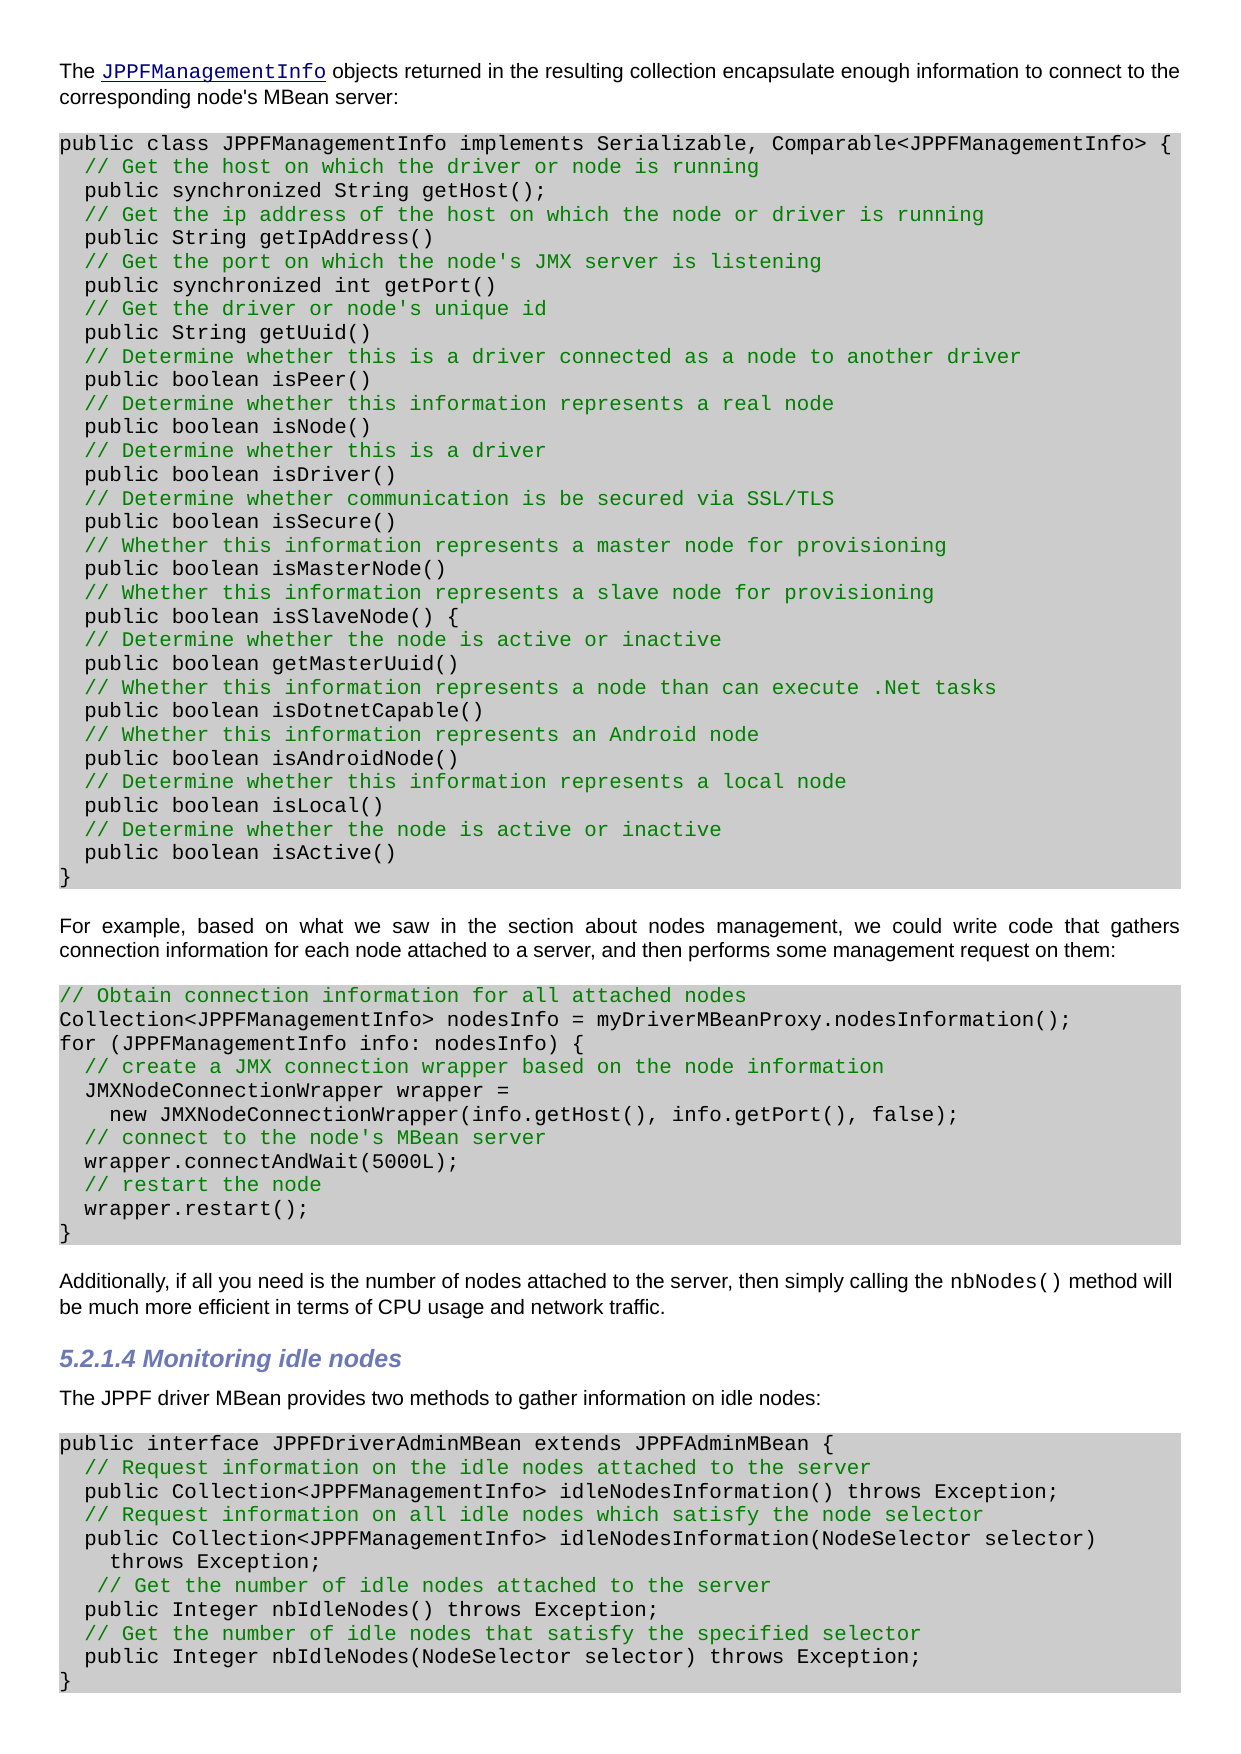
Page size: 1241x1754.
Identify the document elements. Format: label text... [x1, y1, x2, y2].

text // Determine whether this is a driver connected as a node to another driver [59, 346, 1181, 369]
text wrapper.connectAndWait(5000L); [59, 1151, 1181, 1174]
text public boolean isNode() [59, 417, 1181, 440]
text // Determine whether the node is active or inactive [59, 629, 1181, 653]
text public Collection<JPPFManagementInfo> idleNodesInformation() throws Exception; [59, 1481, 1181, 1504]
subtitle Monitoring idle nodes [59, 1344, 1181, 1373]
text wrapper.restart(); [59, 1198, 1181, 1222]
text // create a JMX connection wrapper based on the node information [59, 1056, 1181, 1080]
text // Whether this information represents a master node for provisioning [59, 535, 1181, 558]
text public boolean isSecure() [59, 511, 1181, 535]
text The JPPF driver MBean provides two methods to gather information on idle nodes: [59, 1385, 1181, 1409]
text public class JPPFManagementInfo implements Serializable, Comparable<JPPFManagementInfo> { [59, 133, 1181, 156]
text // Get the ip address of the host on which the node or driver is running [59, 204, 1181, 227]
text for (JPPFManagementInfo info: nodesInfo) { [59, 1033, 1181, 1056]
text public Integer nbIdleNodes() throws Exception; [59, 1599, 1181, 1622]
text // Determine whether this information represents a real node [59, 393, 1181, 417]
text // Whether this information represents a slave node for provisioning [59, 582, 1181, 606]
text // Request information on all idle nodes which satisfy the node selector [59, 1504, 1181, 1528]
text // Get the port on which the node's JMX server is listening [59, 251, 1181, 275]
text // Determine whether the node is active or inactive [59, 818, 1181, 842]
text public synchronized String getHost(); [59, 180, 1181, 204]
text The JPPFManagementInfo objects returned in the resulting collection encapsulate enough information to connect to the corresponding node's MBean server: [59, 59, 1181, 109]
text // Get the host on which the driver or node is running [59, 156, 1181, 180]
text } [59, 1670, 1181, 1693]
text Additionally, if all you need is the number of nodes attached to the server, then simply calling the nbNodes() method will be much more efficient in terms of CPU usage and network traffic. [59, 1269, 1181, 1319]
text public boolean isMasterNode() [59, 558, 1181, 582]
text public Collection<JPPFManagementInfo> idleNodesInformation(NodeSelector selector) [59, 1528, 1181, 1552]
text For example, based on what we saw in the section about nodes management, we could write code that gathers connection information for each node attached to a server, and then performs some management request on them: [59, 913, 1181, 961]
text public String getIpAddress() [59, 227, 1181, 251]
text // restart the node [59, 1174, 1181, 1198]
text } [59, 866, 1181, 889]
text public boolean isDriver() [59, 464, 1181, 487]
text public boolean getMasterUuid() [59, 653, 1181, 677]
text // Determine whether this information represents a local node [59, 771, 1181, 795]
text public boolean isSlaveNode() { [59, 606, 1181, 629]
text // Whether this information represents an Android node [59, 724, 1181, 748]
text public boolean isDotnetCapable() [59, 700, 1181, 724]
text public boolean isLocal() [59, 795, 1181, 818]
text public boolean isAndroidNode() [59, 748, 1181, 771]
text throws Exception; [59, 1552, 1181, 1575]
text // connect to the node's MBean server [59, 1127, 1181, 1151]
text // Determine whether this is a driver [59, 440, 1181, 464]
text public boolean isActive() [59, 842, 1181, 866]
text // Obtain connection information for all attached nodes [59, 985, 1181, 1009]
text // Get the driver or node's unique id [59, 298, 1181, 322]
text } [59, 1222, 1181, 1245]
text public interface JPPFDriverAdminMBean extends JPPFAdminMBean { [59, 1433, 1181, 1457]
text public boolean isPeer() [59, 369, 1181, 393]
text public synchronized int getPort() [59, 275, 1181, 298]
text Collection<JPPFManagementInfo> nodesInfo = myDriverMBeanProxy.nodesInformation(); [59, 1009, 1181, 1033]
text // Determine whether communication is be secured via SSL/TLS [59, 487, 1181, 511]
text public String getUuid() [59, 322, 1181, 346]
text JMXNodeConnectionWrapper wrapper = [59, 1080, 1181, 1103]
text // Whether this information represents a node than can execute .Net tasks [59, 677, 1181, 700]
text public Integer nbIdleNodes(NodeSelector selector) throws Exception; [59, 1646, 1181, 1670]
text // Get the number of idle nodes that satisfy the specified selector [59, 1622, 1181, 1646]
text // Get the number of idle nodes attached to the server [59, 1575, 1181, 1599]
text // Request information on the idle nodes attached to the server [59, 1457, 1181, 1481]
text new JMXNodeConnectionWrapper(info.getHost(), info.getPort(), false); [59, 1103, 1181, 1127]
